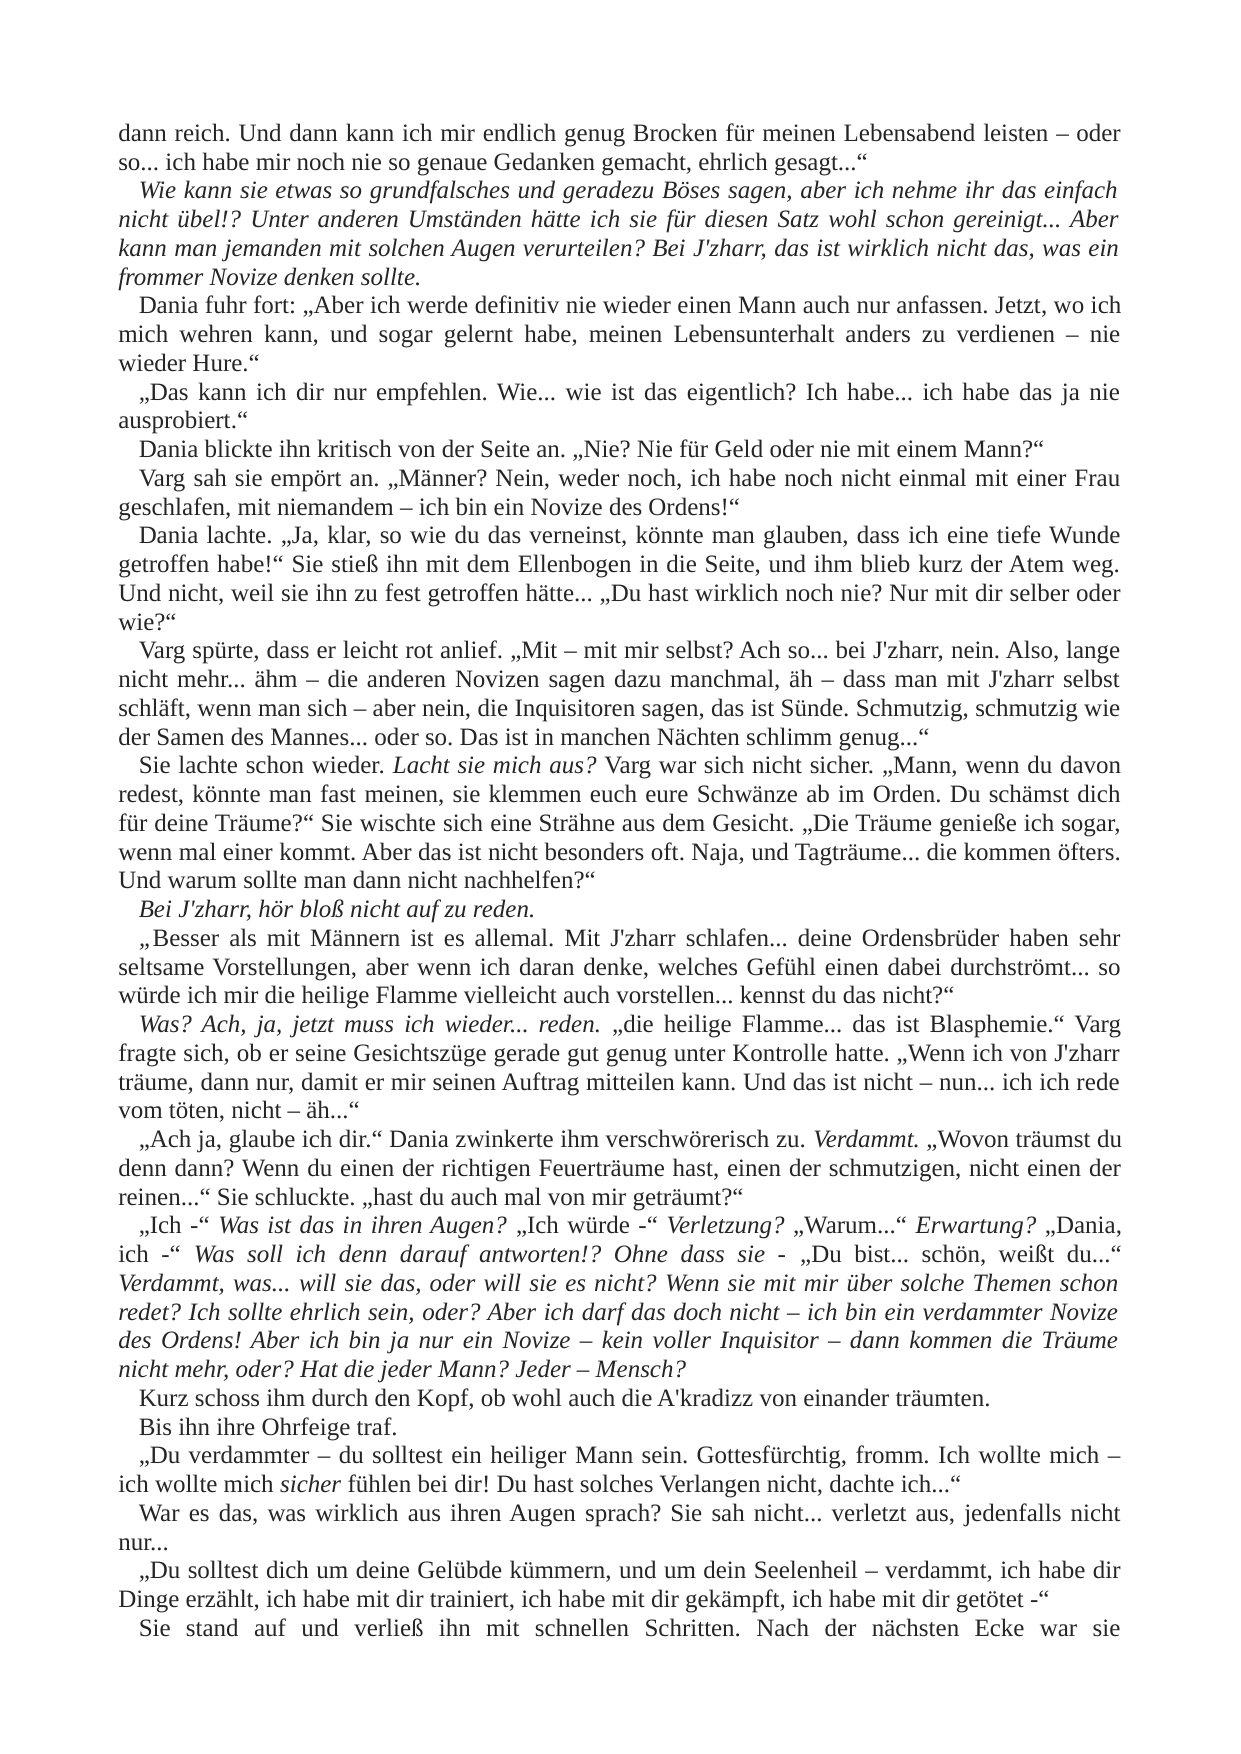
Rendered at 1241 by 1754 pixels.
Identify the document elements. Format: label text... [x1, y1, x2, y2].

text Dania blickte ihn kritisch von der Seite an. „Nie? Nie für Geld oder nie mit einem Mann?“ [118, 434, 1122, 463]
text „Du solltest dich um deine Gelübde kümmern, und um dein Seelenheil – verdammt, ich habe dir Dinge erzählt, ich habe mit dir trainiert, ich habe mit dir gekämpft, ich habe mit dir getötet -“ [118, 1556, 1122, 1613]
text Wie kann sie etwas so grundfalsches und geradezu Böses sagen, aber ich nehme ihr das einfach nicht übel!? Unter anderen Umständen hätte ich sie für diesen Satz wohl schon gereinigt... Aber kann man jemanden mit solchen Augen verurteilen? Bei J'zharr, das ist wirklich nicht das, was ein frommer Novize denken sollte. [118, 176, 1122, 291]
text Varg spürte, dass er leicht rot anlief. „Mit – mit mir selbst? Ach so... bei J'zharr, nein. Also, lange nicht mehr... ähm – die anderen Novizen sagen dazu manchmal, äh – dass man mit J'zharr selbst schläft, wenn man sich – aber nein, die Inquisitoren sagen, das ist Sünde. Schmutzig, schmutzig wie der Samen des Mannes... oder so. Das ist in manchen Nächten schlimm genug...“ [118, 636, 1122, 751]
text Bis ihn ihre Ohrfeige traf. [118, 1412, 1122, 1441]
text Was? Ach, ja, jetzt muss ich wieder... reden. „die heilige Flamme... das ist Blasphemie.“ Varg fragte sich, ob er seine Gesichtszüge gerade gut genug unter Kontrolle hatte. „Wenn ich von J'zharr träume, dann nur, damit er mir seinen Auftrag mitteilen kann. Und das ist nicht – nun... ich ich rede vom töten, nicht – äh...“ [118, 1009, 1122, 1124]
text „Du verdammter – du solltest ein heiliger Mann sein. Gottesfürchtig, fromm. Ich wollte mich – ich wollte mich sicher fühlen bei dir! Du hast solches Verlangen nicht, dachte ich...“ [118, 1441, 1122, 1498]
text Kurz schoss ihm durch den Kopf, ob wohl auch die A'kradizz von einander träumten. [118, 1383, 1122, 1412]
text Sie lachte schon wieder. Lacht sie mich aus? Varg war sich nicht sicher. „Mann, wenn du davon redest, könnte man fast meinen, sie klemmen euch eure Schwänze ab im Orden. Du schämst dich für deine Träume?“ Sie wischte sich eine Strähne aus dem Gesicht. „Die Träume genieße ich sogar, wenn mal einer kommt. Aber das ist nicht besonders oft. Naja, und Tagträume... die kommen öfters. Und warum sollte man dann nicht nachhelfen?“ [118, 751, 1122, 894]
text „Das kann ich dir nur empfehlen. Wie... wie ist das eigentlich? Ich habe... ich habe das ja nie ausprobiert.“ [118, 377, 1122, 434]
text dann reich. Und dann kann ich mir endlich genug Brocken für meinen Lebensabend leisten – oder so... ich habe mir noch nie so genaue Gedanken gemacht, ehrlich gesagt...“ [118, 118, 1122, 176]
text War es das, was wirklich aus ihren Augen sprach? Sie sah nicht... verletzt aus, jedenfalls nicht nur... [118, 1498, 1122, 1556]
text „Ach ja, glaube ich dir.“ Dania zwinkerte ihm verschwörerisch zu. Verdammt. „Wovon träumst du denn dann? Wenn du einen der richtigen Feuerträume hast, einen der schmutzigen, nicht einen der reinen...“ Sie schluckte. „hast du auch mal von mir geträumt?“ [118, 1124, 1122, 1211]
text Sie stand auf und verließ ihn mit schnellen Schritten. Nach der nächsten Ecke war sie [118, 1613, 1122, 1642]
text Dania fuhr fort: „Aber ich werde definitiv nie wieder einen Mann auch nur anfassen. Jetzt, wo ich mich wehren kann, und sogar gelernt habe, meinen Lebensunterhalt anders zu verdienen – nie wieder Hure.“ [118, 291, 1122, 377]
text Dania lachte. „Ja, klar, so wie du das verneinst, könnte man glauben, dass ich eine tiefe Wunde getroffen habe!“ Sie stieß ihn mit dem Ellenbogen in die Seite, und ihm blieb kurz der Atem weg. Und nicht, weil sie ihn zu fest getroffen hätte... „Du hast wirklich noch nie? Nur mit dir selber oder wie?“ [118, 521, 1122, 636]
text Varg sah sie empört an. „Männer? Nein, weder noch, ich habe noch nicht einmal mit einer Frau geschlafen, mit niemandem – ich bin ein Novize des Ordens!“ [118, 463, 1122, 521]
text Bei J'zharr, hör bloß nicht auf zu reden. [118, 894, 1122, 923]
text „Besser als mit Männern ist es allemal. Mit J'zharr schlafen... deine Ordensbrüder haben sehr seltsame Vorstellungen, aber wenn ich daran denke, welches Gefühl einen dabei durchströmt... so würde ich mir die heilige Flamme vielleicht auch vorstellen... kennst du das nicht?“ [118, 923, 1122, 1009]
text „Ich -“ Was ist das in ihren Augen? „Ich würde -“ Verletzung? „Warum...“ Erwartung? „Dania, ich -“ Was soll ich denn darauf antworten!? Ohne dass sie - „Du bist... schön, weißt du...“ Verdammt, was... will sie das, oder will sie es nicht? Wenn sie mit mir über solche Themen schon redet? Ich sollte ehrlich sein, oder? Aber ich darf das doch nicht – ich bin ein verdammter Novize des Ordens! Aber ich bin ja nur ein Novize – kein voller Inquisitor – dann kommen die Träume nicht mehr, oder? Hat die jeder Mann? Jeder – Mensch? [118, 1211, 1122, 1383]
